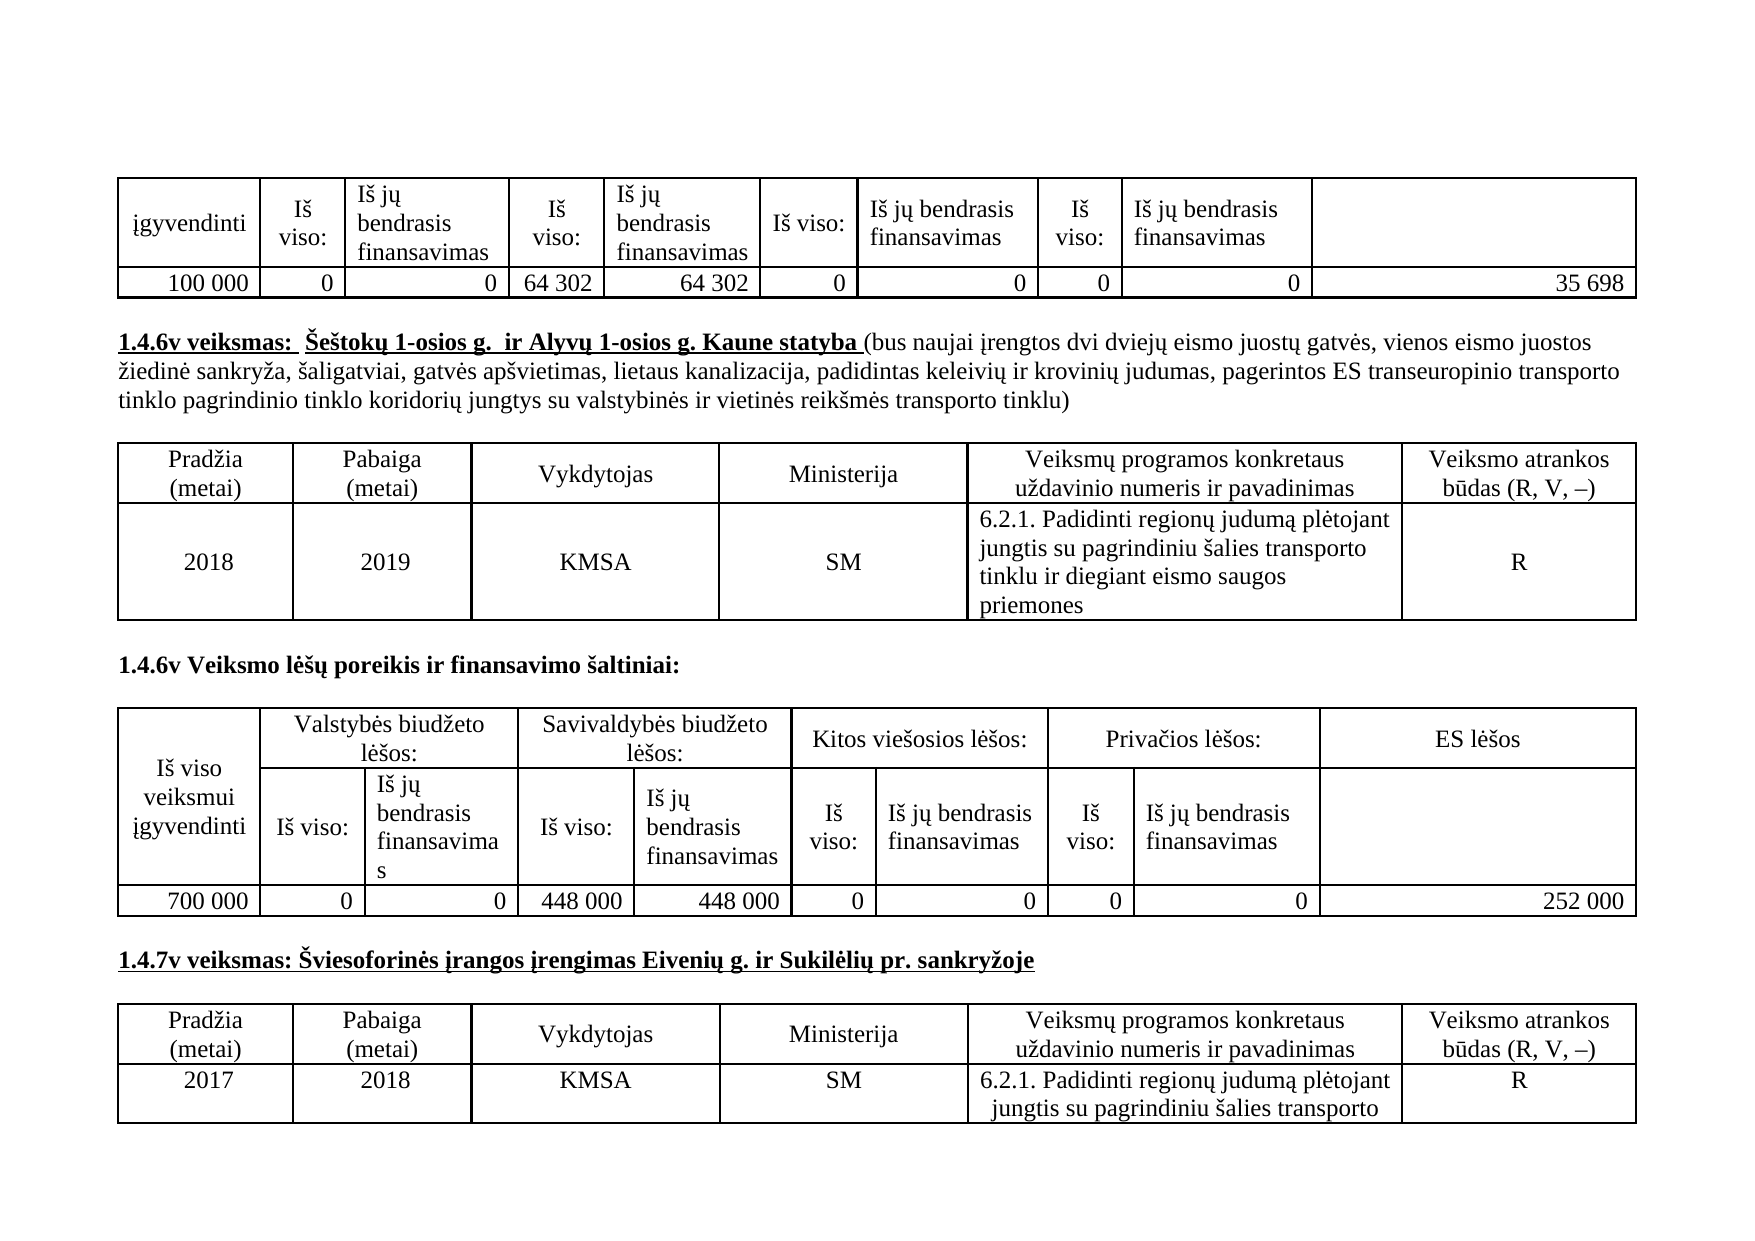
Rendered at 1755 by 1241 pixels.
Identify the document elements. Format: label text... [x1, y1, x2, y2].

table_cell Iš viso: [1039, 179, 1121, 266]
table_cell 64 302 [605, 268, 759, 296]
table_cell Iš viso: [519, 769, 633, 884]
table_cell 0 [366, 886, 517, 915]
table_cell SM [721, 1065, 967, 1122]
table_header ES lėšos [1321, 709, 1635, 767]
table_cell Iš viso: [510, 179, 603, 266]
table_cell 6.2.1. Padidinti regionų judumą plėtojant jungtis su pagrindiniu šalies transporto [969, 1065, 1401, 1122]
table_cell Iš jų bendrasis finansavimas [877, 769, 1047, 884]
table_cell 700 000 [119, 886, 259, 915]
table_cell 64 302 [510, 268, 603, 296]
table_cell 2018 [119, 504, 292, 619]
table_cell Iš jų bendrasis finansavimas [859, 179, 1037, 266]
table_header įgyvendinti [119, 179, 259, 266]
table_cell 448 000 [635, 886, 790, 915]
table_cell [1313, 179, 1635, 266]
table_cell 0 [1049, 886, 1133, 915]
table_cell 2018 [294, 1065, 470, 1122]
table_header Valstybės biudžeto lėšos: [261, 709, 517, 767]
table_cell KMSA [473, 1065, 719, 1122]
table_header Ministerija [721, 1005, 967, 1063]
table_cell 6.2.1. Padidinti regionų judumą plėtojant jungtis su pagrindiniu šalies transporto tinklu ir diegiant eismo saugos priemones [969, 504, 1401, 619]
table_cell 448 000 [519, 886, 633, 915]
table_cell Iš viso: [261, 769, 364, 884]
table_cell Iš viso: [1049, 769, 1133, 884]
table_header Privačios lėšos: [1049, 709, 1319, 767]
table_cell Iš viso: [761, 179, 856, 266]
table_header Vykdytojas [473, 1005, 719, 1063]
table_header Savivaldybės biudžeto lėšos: [519, 709, 790, 767]
table_cell [1321, 769, 1635, 884]
table_cell 100 000 [119, 268, 259, 296]
table_cell KMSA [473, 504, 718, 619]
table_cell SM [720, 504, 966, 619]
table_cell Iš jų bendrasis finansavimas [1135, 769, 1319, 884]
text 1.4.7v veiksmas: Šviesoforinės įrangos įrengimas Eivenių g. ir Sukilėlių pr. sankryžoje [118, 946, 1636, 974]
table_cell Iš jų bendrasis finansavimas [1123, 179, 1311, 266]
table_cell Iš jų bendrasis finansavimas [346, 179, 508, 266]
table_cell 0 [877, 886, 1047, 915]
table_cell Iš viso: [261, 179, 344, 266]
table_cell Iš jų bendrasis finansavimas [366, 769, 517, 884]
table_cell 0 [859, 268, 1037, 296]
table_cell 252 000 [1321, 886, 1635, 915]
table_cell 0 [261, 268, 344, 296]
table_header Pabaiga (metai) [294, 1005, 470, 1063]
table_cell R [1403, 504, 1635, 619]
table_header Veiksmų programos konkretaus uždavinio numeris ir pavadinimas [969, 444, 1401, 502]
table_cell 0 [261, 886, 364, 915]
table_cell Iš viso: [793, 769, 875, 884]
table_cell 35 698 [1313, 268, 1635, 296]
table_cell R [1403, 1065, 1635, 1122]
table_cell Iš jų bendrasis finansavimas [635, 769, 790, 884]
table_header Kitos viešosios lėšos: [793, 709, 1047, 767]
table_cell 2019 [294, 504, 470, 619]
table_header Vykdytojas [473, 444, 718, 502]
table_header Pradžia (metai) [119, 1005, 292, 1063]
text 1.4.6v Veiksmo lėšų poreikis ir finansavimo šaltiniai: [118, 650, 1636, 678]
table_header Ministerija [720, 444, 966, 502]
table_header Veiksmo atrankos būdas (R, V, –) [1403, 1005, 1635, 1063]
table_header Veiksmo atrankos būdas (R, V, –) [1403, 444, 1635, 502]
table_header Pradžia (metai) [119, 444, 292, 502]
table_header Pabaiga (metai) [294, 444, 470, 502]
table_cell 0 [1135, 886, 1319, 915]
table_header Iš viso veiksmui įgyvendinti [119, 709, 259, 884]
table_cell 0 [1039, 268, 1121, 296]
table_header Veiksmų programos konkretaus uždavinio numeris ir pavadinimas [969, 1005, 1401, 1063]
table_cell 2017 [119, 1065, 292, 1122]
text 1.4.6v veiksmas: Šeštokų 1-osios g. ir Alyvų 1-osios g. Kaune statyba (bus naujai įrengtos dvi dviejų eismo juostų gatvės, vienos eismo juostos žiedinė sankryža, šaligatviai, gatvės apšvietimas, lietaus kanalizacija, padidintas keleivių ir krovinių judumas, pagerintos ES transeuropinio transporto tinklo pagrindinio tinklo koridorių jungtys su valstybinės ir vietinės reikšmės transporto tinklu) [118, 327, 1636, 413]
table_cell 0 [793, 886, 875, 915]
table_cell Iš jų bendrasis finansavimas [605, 179, 759, 266]
table_cell 0 [346, 268, 508, 296]
table_cell 0 [1123, 268, 1311, 296]
table_cell 0 [761, 268, 856, 296]
